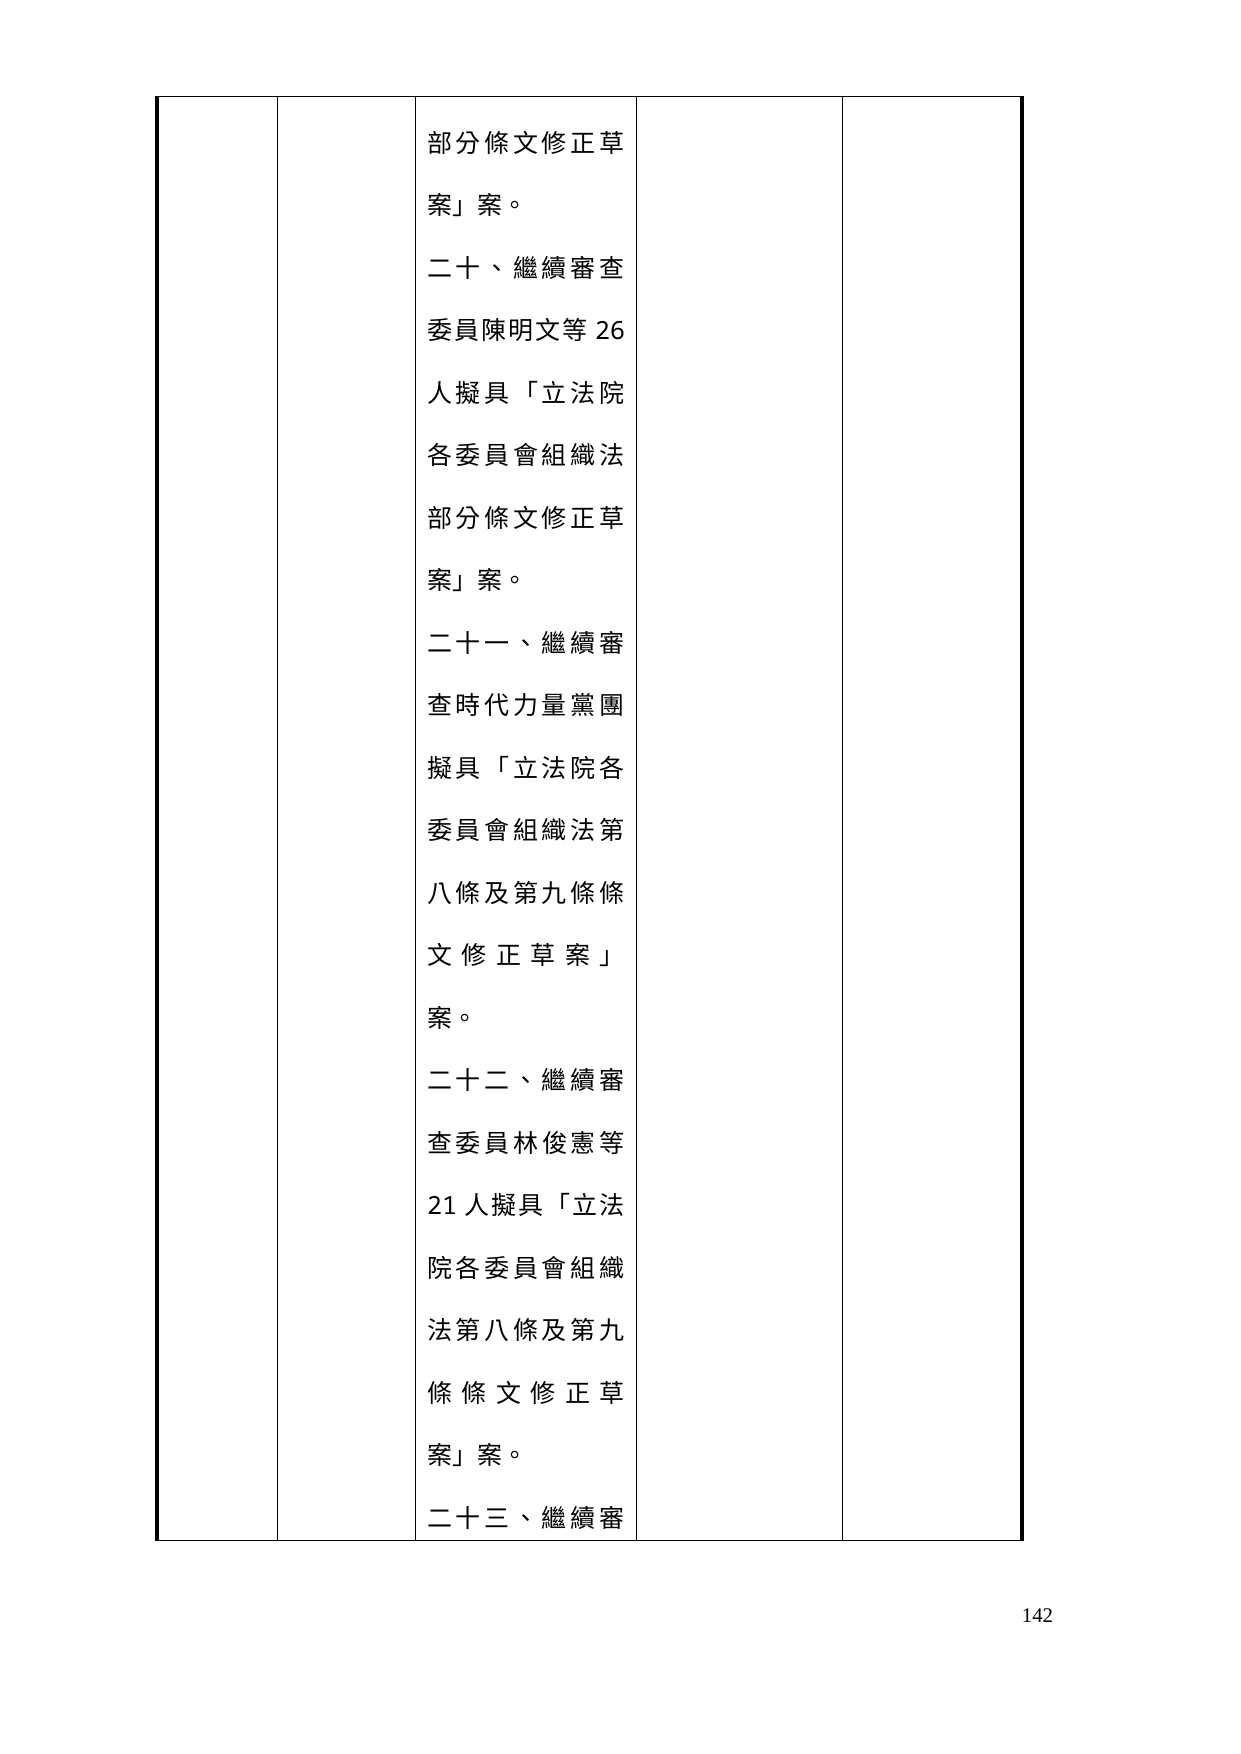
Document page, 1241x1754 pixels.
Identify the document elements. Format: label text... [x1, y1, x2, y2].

table_cell [637, 97, 842, 1540]
table_cell [843, 97, 1020, 1540]
table_cell [159, 97, 277, 1540]
table_cell [278, 97, 415, 1540]
table_cell 部分條文修正草案」案。 二十、繼續審查委員陳明文等26人擬具「立法院各委員會組織法部分條文修正草案」案。 二十一、繼續審查時代力量黨團擬具「立法院各委員會組織法第八條及第九條條文修正草案」案。 二十二、繼續審查委員林俊憲等21人擬具「立法院各委員會組織法第八條及第九條條文修正草案」案。 二十三、繼續審 [416, 97, 636, 1540]
